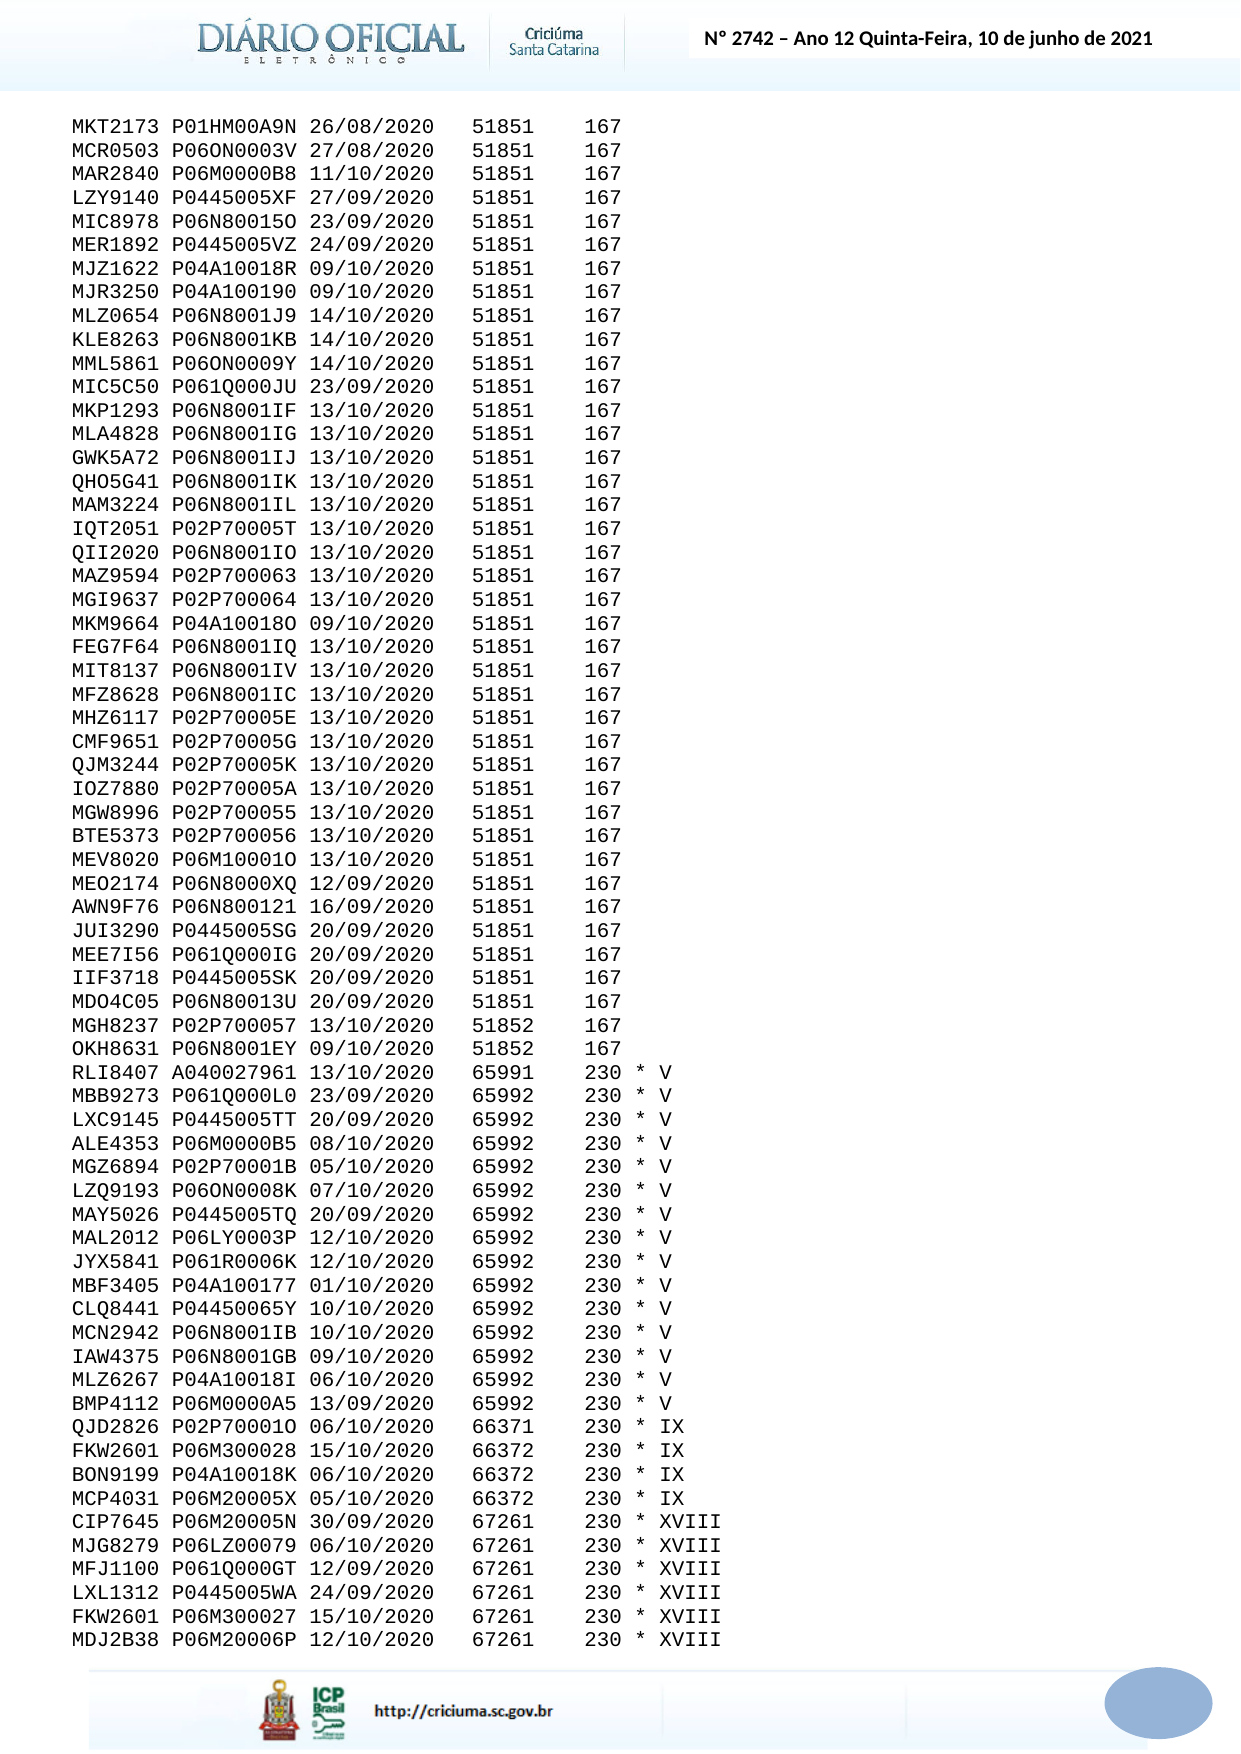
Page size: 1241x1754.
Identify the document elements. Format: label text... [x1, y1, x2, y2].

text JYX5841 P061R0006K 12/10/2020 65992 230 * V [59, 1251, 1181, 1275]
text MCP4031 P06M20005X 05/10/2020 66372 230 * IX [59, 1487, 1181, 1511]
text CLQ8441 P04450065Y 10/10/2020 65992 230 * V [59, 1298, 1181, 1322]
text MCN2942 P06N8001IB 10/10/2020 65992 230 * V [59, 1322, 1181, 1346]
text MAZ9594 P02P700063 13/10/2020 51851 167 [59, 565, 1181, 589]
text MHZ6117 P02P70005E 13/10/2020 51851 167 [59, 707, 1181, 731]
text LXC9145 P0445005TT 20/09/2020 65992 230 * V [59, 1109, 1181, 1133]
text MAY5026 P0445005TQ 20/09/2020 65992 230 * V [59, 1204, 1181, 1227]
text MIC5C50 P061Q000JU 23/09/2020 51851 167 [59, 376, 1181, 400]
text MAL2012 P06LY0003P 12/10/2020 65992 230 * V [59, 1227, 1181, 1251]
text QJD2826 P02P70001O 06/10/2020 66371 230 * IX [59, 1417, 1181, 1440]
text MLA4828 P06N8001IG 13/10/2020 51851 167 [59, 423, 1181, 447]
text BMP4112 P06M0000A5 13/09/2020 65992 230 * V [59, 1393, 1181, 1417]
text MJG8279 P06LZ00079 06/10/2020 67261 230 * XVIII [59, 1535, 1181, 1558]
text LXL1312 P0445005WA 24/09/2020 67261 230 * XVIII [59, 1582, 1181, 1606]
text BON9199 P04A10018K 06/10/2020 66372 230 * IX [59, 1464, 1181, 1487]
text BTE5373 P02P700056 13/10/2020 51851 167 [59, 825, 1181, 849]
text MML5861 P06ON0009Y 14/10/2020 51851 167 [59, 352, 1181, 376]
text MEO2174 P06N8000XQ 12/09/2020 51851 167 [59, 873, 1181, 896]
text ALE4353 P06M0000B5 08/10/2020 65992 230 * V [59, 1133, 1181, 1156]
text MKM9664 P04A10018O 09/10/2020 51851 167 [59, 613, 1181, 636]
text FKW2601 P06M300028 15/10/2020 66372 230 * IX [59, 1440, 1181, 1464]
text MGZ6894 P02P70001B 05/10/2020 65992 230 * V [59, 1156, 1181, 1180]
text MEV8020 P06M10001O 13/10/2020 51851 167 [59, 849, 1181, 873]
text MFJ1100 P061Q000GT 12/09/2020 67261 230 * XVIII [59, 1558, 1181, 1582]
text QHO5G41 P06N8001IK 13/10/2020 51851 167 [59, 471, 1181, 494]
text LZY9140 P0445005XF 27/09/2020 51851 167 [59, 187, 1181, 211]
text MDO4C05 P06N80013U 20/09/2020 51851 167 [59, 991, 1181, 1014]
text MDJ2B38 P06M20006P 12/10/2020 67261 230 * XVIII [59, 1629, 1181, 1653]
text MKP1293 P06N8001IF 13/10/2020 51851 167 [59, 400, 1181, 423]
text MGW8996 P02P700055 13/10/2020 51851 167 [59, 802, 1181, 825]
text MBB9273 P061Q000L0 23/09/2020 65992 230 * V [59, 1086, 1181, 1109]
text MEE7I56 P061Q000IG 20/09/2020 51851 167 [59, 944, 1181, 967]
text MAM3224 P06N8001IL 13/10/2020 51851 167 [59, 494, 1181, 518]
text FEG7F64 P06N8001IQ 13/10/2020 51851 167 [59, 636, 1181, 660]
text QJM3244 P02P70005K 13/10/2020 51851 167 [59, 754, 1181, 778]
text KLE8263 P06N8001KB 14/10/2020 51851 167 [59, 329, 1181, 352]
text OKH8631 P06N8001EY 09/10/2020 51852 167 [59, 1038, 1181, 1062]
text MLZ0654 P06N8001J9 14/10/2020 51851 167 [59, 305, 1181, 329]
text RLI8407 A040027961 13/10/2020 65991 230 * V [59, 1062, 1181, 1086]
text LZQ9193 P06ON0008K 07/10/2020 65992 230 * V [59, 1180, 1181, 1204]
text MGI9637 P02P700064 13/10/2020 51851 167 [59, 589, 1181, 613]
text MFZ8628 P06N8001IC 13/10/2020 51851 167 [59, 683, 1181, 707]
text IOZ7880 P02P70005A 13/10/2020 51851 167 [59, 778, 1181, 802]
text IQT2051 P02P70005T 13/10/2020 51851 167 [59, 518, 1181, 542]
text GWK5A72 P06N8001IJ 13/10/2020 51851 167 [59, 447, 1181, 471]
text CIP7645 P06M20005N 30/09/2020 67261 230 * XVIII [59, 1511, 1181, 1535]
text MLZ6267 P04A10018I 06/10/2020 65992 230 * V [59, 1369, 1181, 1393]
text JUI3290 P0445005SG 20/09/2020 51851 167 [59, 920, 1181, 944]
text MCR0503 P06ON0003V 27/08/2020 51851 167 [59, 140, 1181, 163]
text FKW2601 P06M300027 15/10/2020 67261 230 * XVIII [59, 1606, 1181, 1629]
text MIC8978 P06N80015O 23/09/2020 51851 167 [59, 211, 1181, 234]
text MKT2173 P01HM00A9N 26/08/2020 51851 167 [59, 116, 1181, 140]
text AWN9F76 P06N800121 16/09/2020 51851 167 [59, 896, 1181, 920]
text MER1892 P0445005VZ 24/09/2020 51851 167 [59, 234, 1181, 258]
text MIT8137 P06N8001IV 13/10/2020 51851 167 [59, 660, 1181, 683]
text MJR3250 P04A100190 09/10/2020 51851 167 [59, 282, 1181, 305]
text MJZ1622 P04A10018R 09/10/2020 51851 167 [59, 258, 1181, 282]
text MBF3405 P04A100177 01/10/2020 65992 230 * V [59, 1275, 1181, 1298]
text MGH8237 P02P700057 13/10/2020 51852 167 [59, 1014, 1181, 1038]
text MAR2840 P06M0000B8 11/10/2020 51851 167 [59, 163, 1181, 187]
text CMF9651 P02P70005G 13/10/2020 51851 167 [59, 731, 1181, 754]
text IAW4375 P06N8001GB 09/10/2020 65992 230 * V [59, 1346, 1181, 1369]
text QII2020 P06N8001IO 13/10/2020 51851 167 [59, 542, 1181, 565]
text IIF3718 P0445005SK 20/09/2020 51851 167 [59, 967, 1181, 991]
